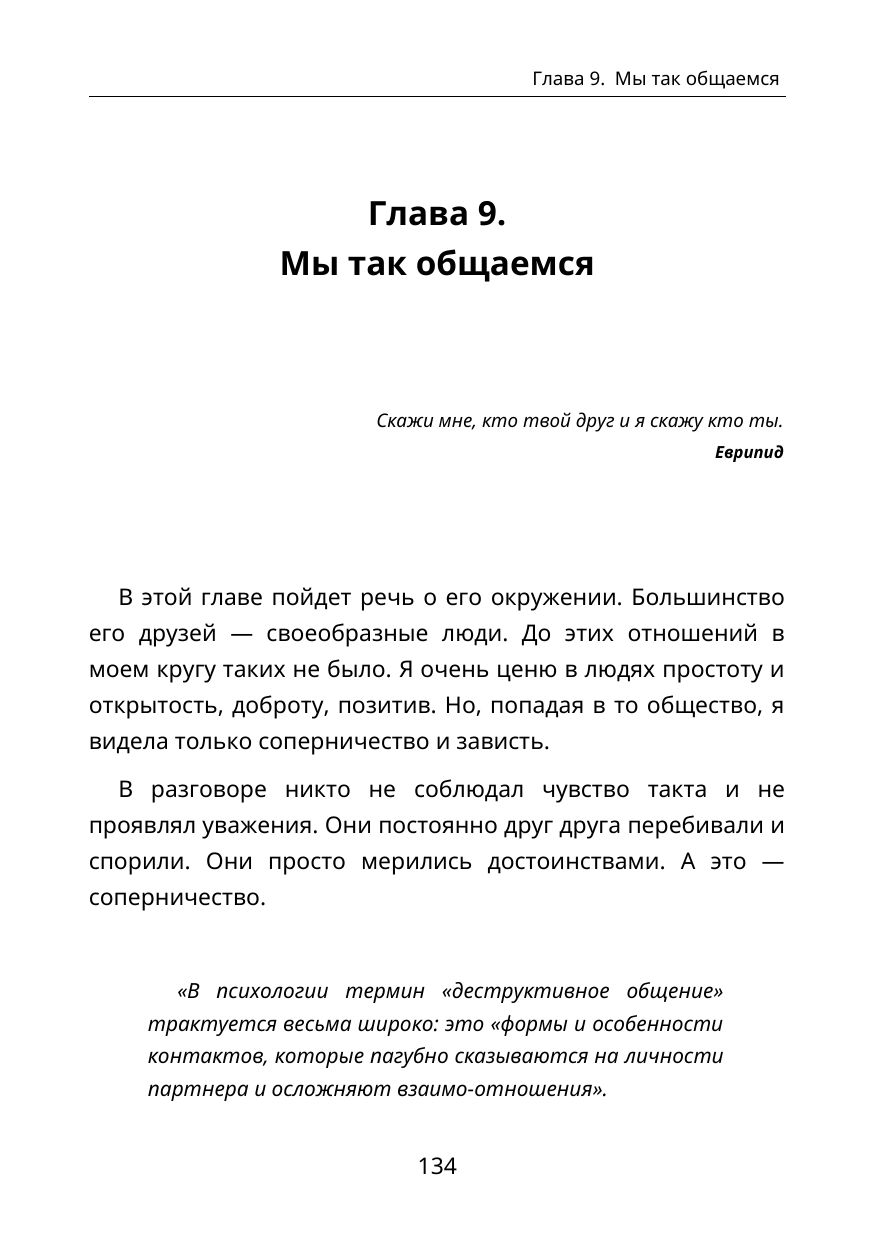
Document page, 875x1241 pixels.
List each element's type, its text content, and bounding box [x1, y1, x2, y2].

text Еврипид [148, 433, 786, 463]
subtitle Глава 9. Мы так общаемся [88, 185, 786, 285]
text «В психологии термин «деструктивное общение» трактуется весьма широко: это «формы и особенности контактов, которые пагубно сказываются на личности партнера и осложняют взаимо-отношения». [148, 976, 726, 1102]
text В этой главе пойдет речь о его окружении. Большинство его друзей — своеобразные люди. До этих отношений в моем кругу таких не было. Я очень ценю в людях простоту и открытость, доброту, позитив. Но, попадая в то общество, я видела только соперничество и зависть. [88, 581, 786, 756]
text В разговоре никто не соблюдал чувство такта и не проявлял уважения. Они постоянно друг друга перебивали и спорили. Они просто мерились достоинствами. А это — соперничество. [88, 773, 786, 912]
text Скажи мне, кто твой друг и я скажу кто ты. [325, 403, 786, 433]
